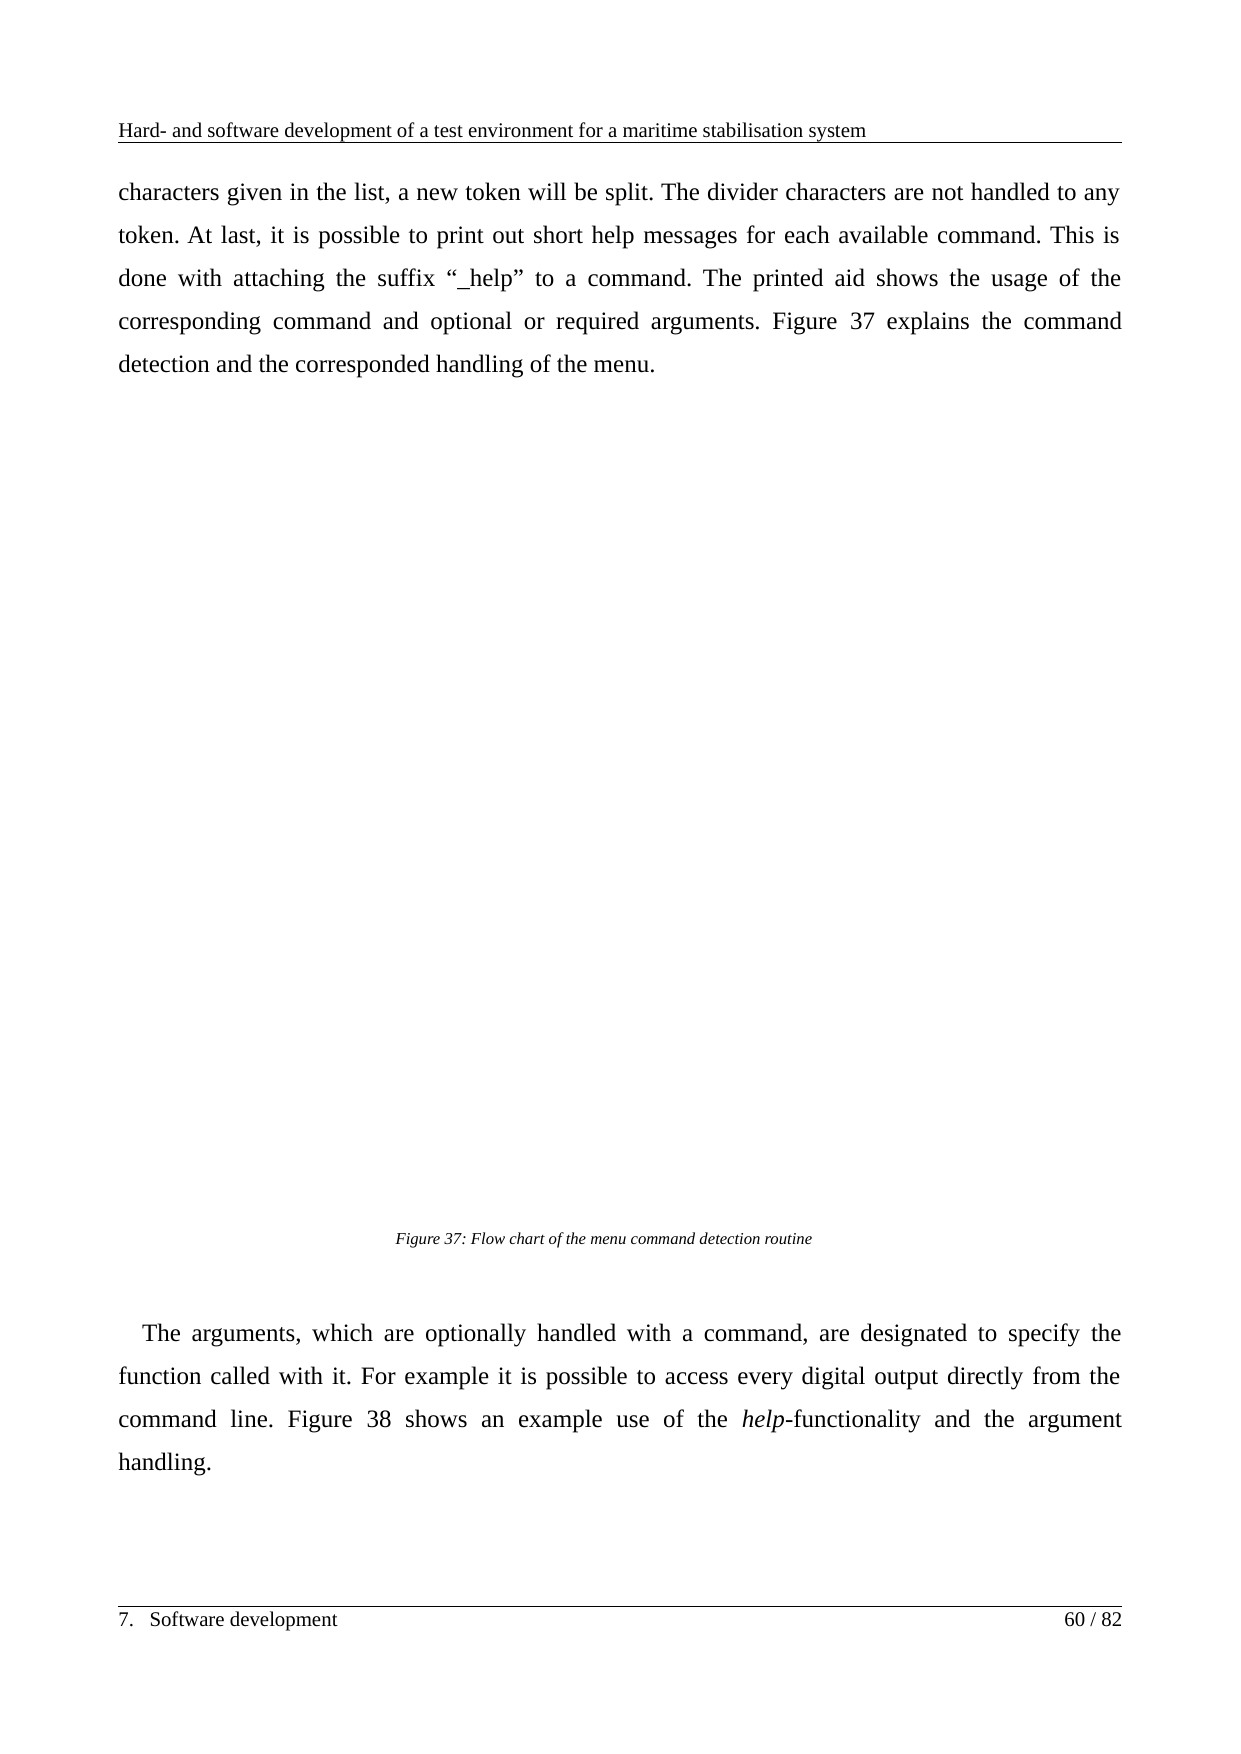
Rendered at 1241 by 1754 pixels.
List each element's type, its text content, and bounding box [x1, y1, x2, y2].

text The arguments, which are optionally handled with a command, are designated to specify the function called with it. For example it is possible to access every digital output directly from the command line. Figure 38 shows an example use of the help-functionality and the argument handling. [118, 1318, 1122, 1476]
text Figure 37: Flow chart of the menu command detection routine [395, 418, 845, 1248]
text characters given in the list, a new token will be split. The divider characters are not handled to any token. At last, it is possible to print out short help messages for each available command. This is done with attaching the suffix “_help” to a command. The printed aid shows the usage of the corresponding command and optional or required arguments. Figure 37 explains the command detection and the corresponded handling of the menu. [118, 177, 1122, 378]
